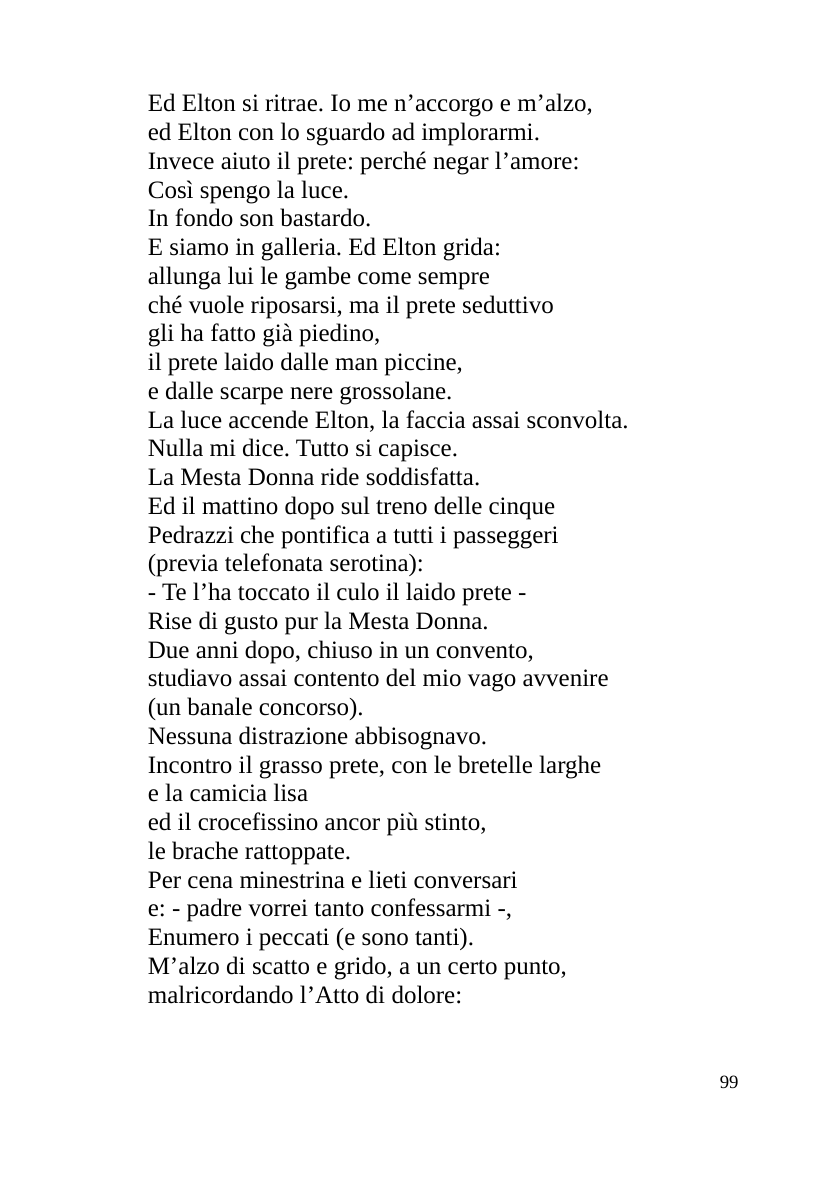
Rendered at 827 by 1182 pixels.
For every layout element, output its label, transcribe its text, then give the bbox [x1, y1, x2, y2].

text In fondo son bastardo. E siamo in galleria. Ed Elton grida: [148, 203, 738, 261]
text - Te l’ha toccato il culo il laido prete - [148, 577, 738, 606]
text (un banale concorso). Nessuna distrazione abbisognavo. [148, 692, 738, 750]
text malricordando l’Atto di dolore: [148, 980, 738, 1008]
text e dalle scarpe nere grossolane. [148, 376, 738, 405]
text il prete laido dalle man piccine, [148, 347, 738, 376]
text Così spengo la luce. [148, 175, 738, 203]
text gli ha fatto già piedino, [148, 318, 738, 347]
text Incontro il grasso prete, con le bretelle larghe [148, 750, 738, 778]
text Pedrazzi che pontifica a tutti i passeggeri [148, 520, 738, 548]
text La Mesta Donna ride soddisfatta. [148, 462, 738, 491]
text Nulla mi dice. Tutto si capisce. [148, 433, 738, 462]
text Due anni dopo, chiuso in un convento, studiavo assai contento del mio vago avvenire [148, 635, 738, 692]
text le brache rattoppate. [148, 836, 738, 865]
text ed il crocefissino ancor più stinto, [148, 807, 738, 836]
text La luce accende Elton, la faccia assai sconvolta. [148, 405, 738, 433]
text Per cena minestrina e lieti conversari e: - padre vorrei tanto confessarmi -, Enumero i peccati (e sono tanti). M’alzo di scatto e grido, a un certo punto, [148, 865, 738, 980]
text Ed Elton si ritrae. Io me n’accorgo e m’alzo, [148, 88, 738, 117]
text ed Elton con lo sguardo ad implorarmi. [148, 117, 738, 146]
text ché vuole riposarsi, ma il prete seduttivo [148, 290, 738, 318]
text Invece aiuto il prete: perché negar l’amore: [148, 146, 738, 175]
text (previa telefonata serotina): [148, 548, 738, 577]
text allunga lui le gambe come sempre [148, 261, 738, 290]
text Rise di gusto pur la Mesta Donna. [148, 606, 738, 635]
text Ed il mattino dopo sul treno delle cinque [148, 491, 738, 520]
text e la camicia lisa [148, 778, 738, 807]
